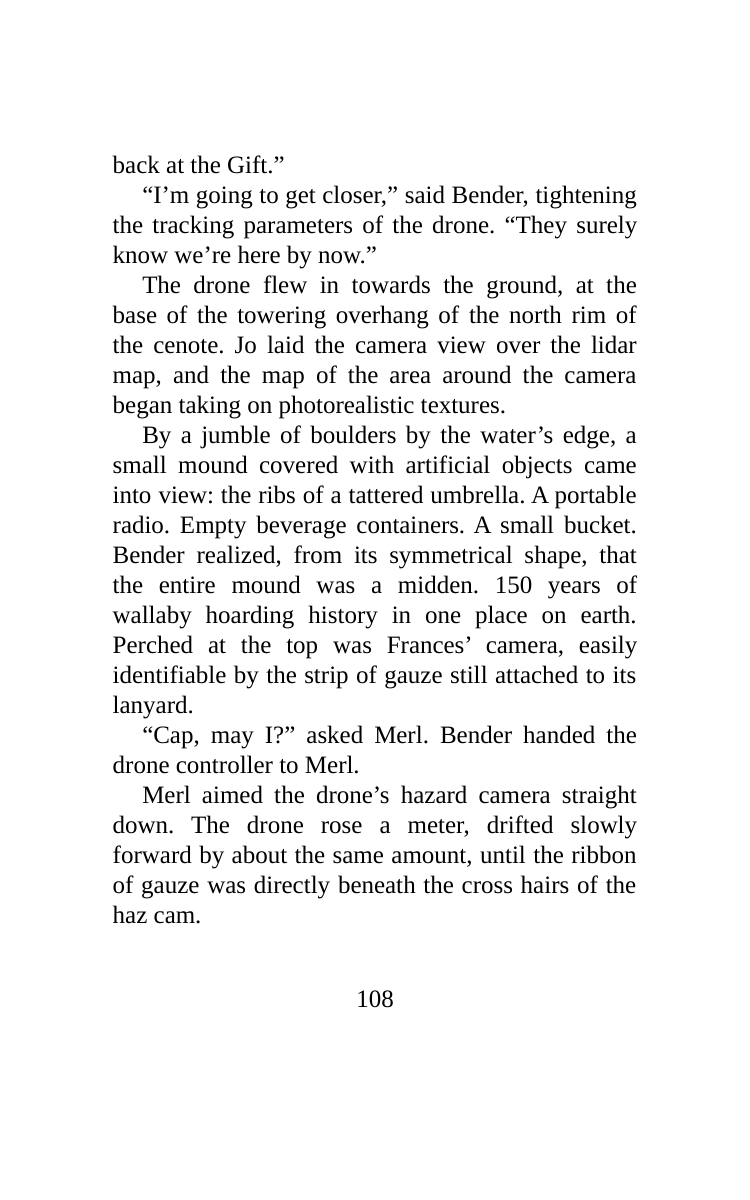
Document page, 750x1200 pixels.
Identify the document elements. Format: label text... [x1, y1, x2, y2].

text back at the Gift.” [112, 150, 637, 180]
text “Cap, may I?” asked Merl. Bender handed the drone controller to Merl. [112, 720, 637, 780]
text “I’m going to get closer,” said Bender, tightening the tracking parameters of the drone. “They surely know we’re here by now.” [112, 180, 637, 270]
text By a jumble of boulders by the water’s edge, a small mound covered with artificial objects came into view: the ribs of a tattered umbrella. A portable radio. Empty beverage containers. A small bucket. Bender realized, from its symmetrical shape, that the entire mound was a midden. 150 years of wallaby hoarding history in one place on earth. Perched at the top was Frances’ camera, easily identifiable by the strip of gauze still attached to its lanyard. [112, 420, 637, 720]
text Merl aimed the drone’s hazard camera straight down. The drone rose a meter, drifted slowly forward by about the same amount, until the ribbon of gauze was directly beneath the cross hairs of the haz cam. [112, 780, 637, 930]
text The drone flew in towards the ground, at the base of the towering overhang of the north rim of the cenote. Jo laid the camera view over the lidar map, and the map of the area around the camera began taking on photorealistic textures. [112, 270, 637, 420]
